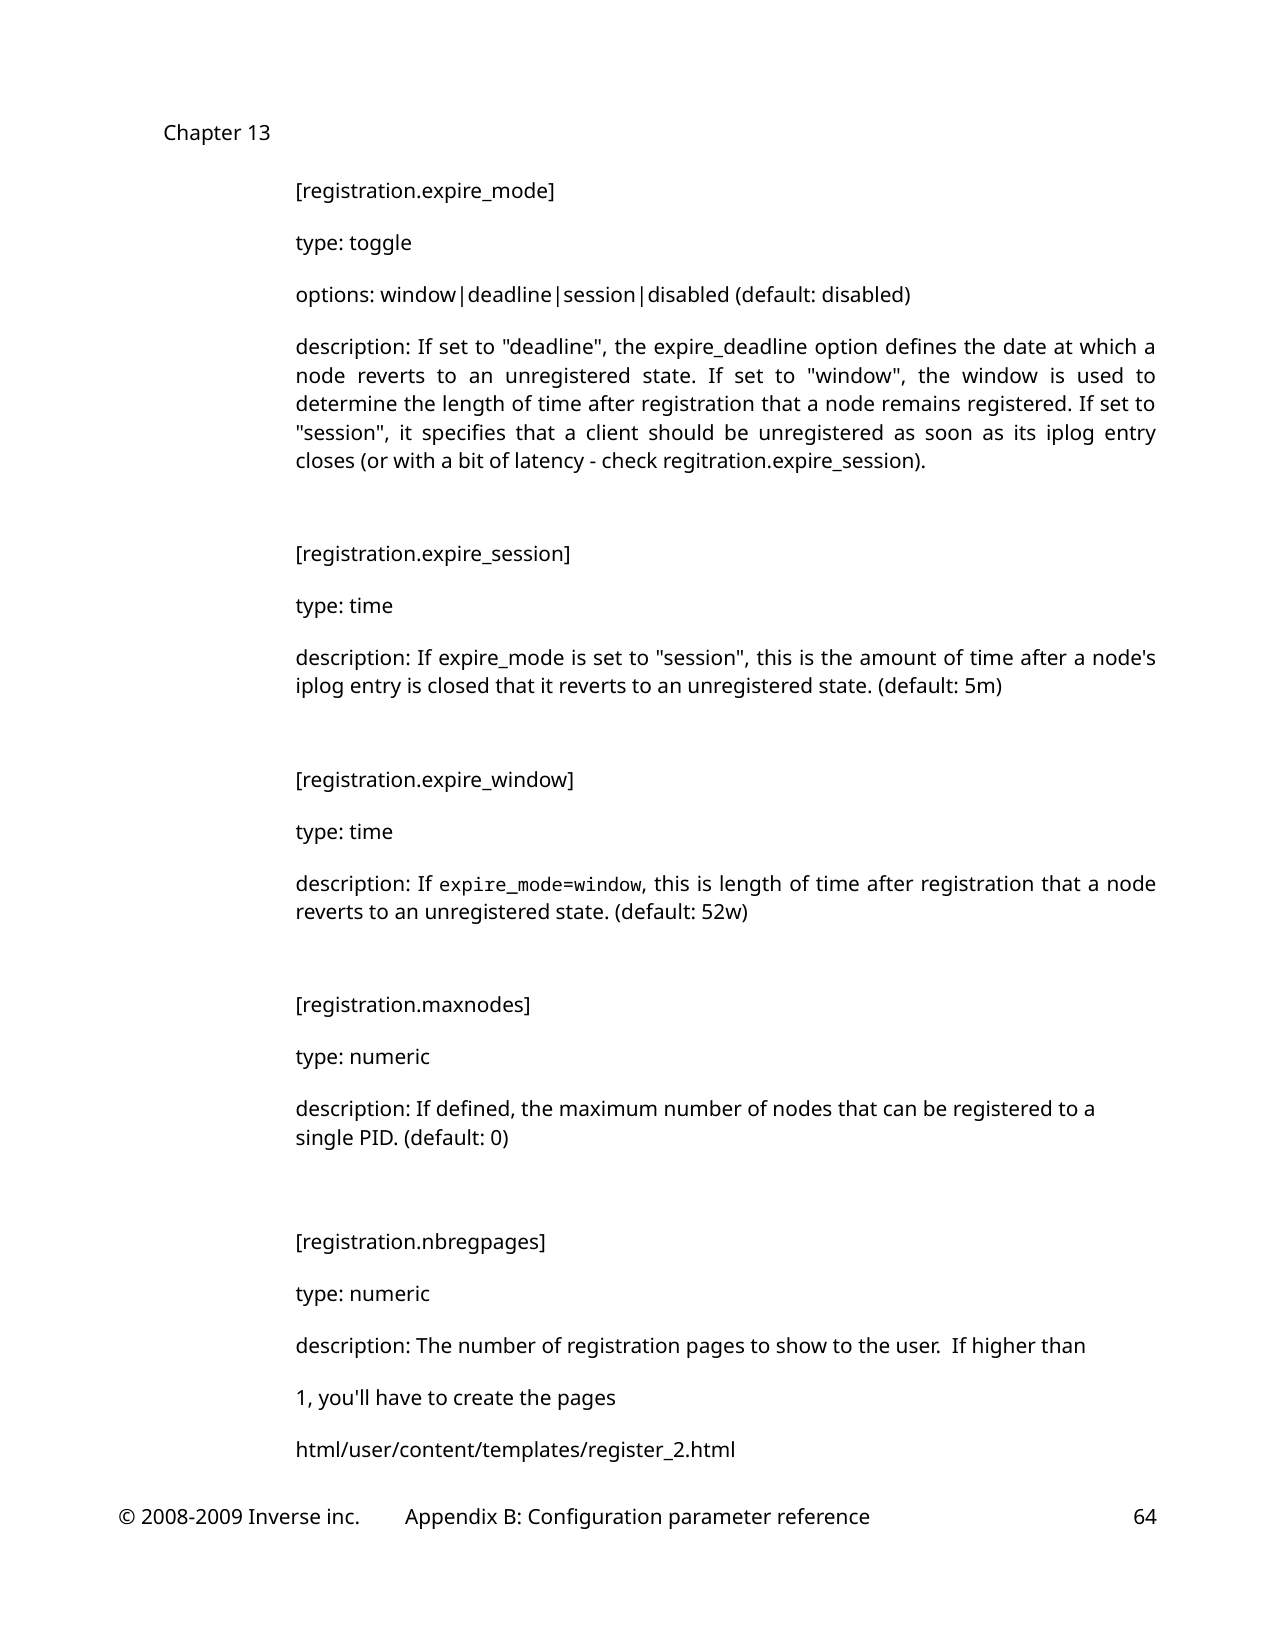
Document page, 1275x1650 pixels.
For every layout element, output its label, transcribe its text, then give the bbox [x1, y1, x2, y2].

text type: time [295, 591, 1157, 619]
text [registration.expire_mode] [295, 176, 1157, 204]
text type: numeric [295, 1042, 1157, 1071]
text [registration.nbregpages] [295, 1227, 1157, 1256]
text description: The number of registration pages to show to the user. If higher than [295, 1331, 1157, 1360]
text [registration.expire_session] [295, 539, 1157, 567]
text description: If defined, the maximum number of nodes that can be registered to a single PID. (default: 0) [295, 1094, 1157, 1151]
text description: If expire_mode is set to "session", this is the amount of time after a node's iplog entry is closed that it reverts to an unregistered state. (default: 5m) [295, 643, 1157, 700]
text type: time [295, 817, 1157, 845]
text type: toggle [295, 228, 1157, 257]
text [registration.maxnodes] [295, 990, 1157, 1019]
text [registration.expire_window] [295, 765, 1157, 793]
text description: If expire_mode=window, this is length of time after registration that a node reverts to an unregistered state. (default: 52w) [295, 869, 1157, 926]
text html/user/content/templates/register_2.html [295, 1435, 1157, 1464]
text type: numeric [295, 1279, 1157, 1308]
text options: window|deadline|session|disabled (default: disabled) [295, 280, 1157, 309]
text 1, you'll have to create the pages [295, 1383, 1157, 1412]
text description: If set to "deadline", the expire_deadline option defines the date at which a node reverts to an unregistered state. If set to "window", the window is used to determine the length of time after registration that a node remains registered. If set to "session", it specifies that a client should be unregistered as soon as its iplog entry closes (or with a bit of latency - check regitration.expire_session). [295, 332, 1157, 474]
